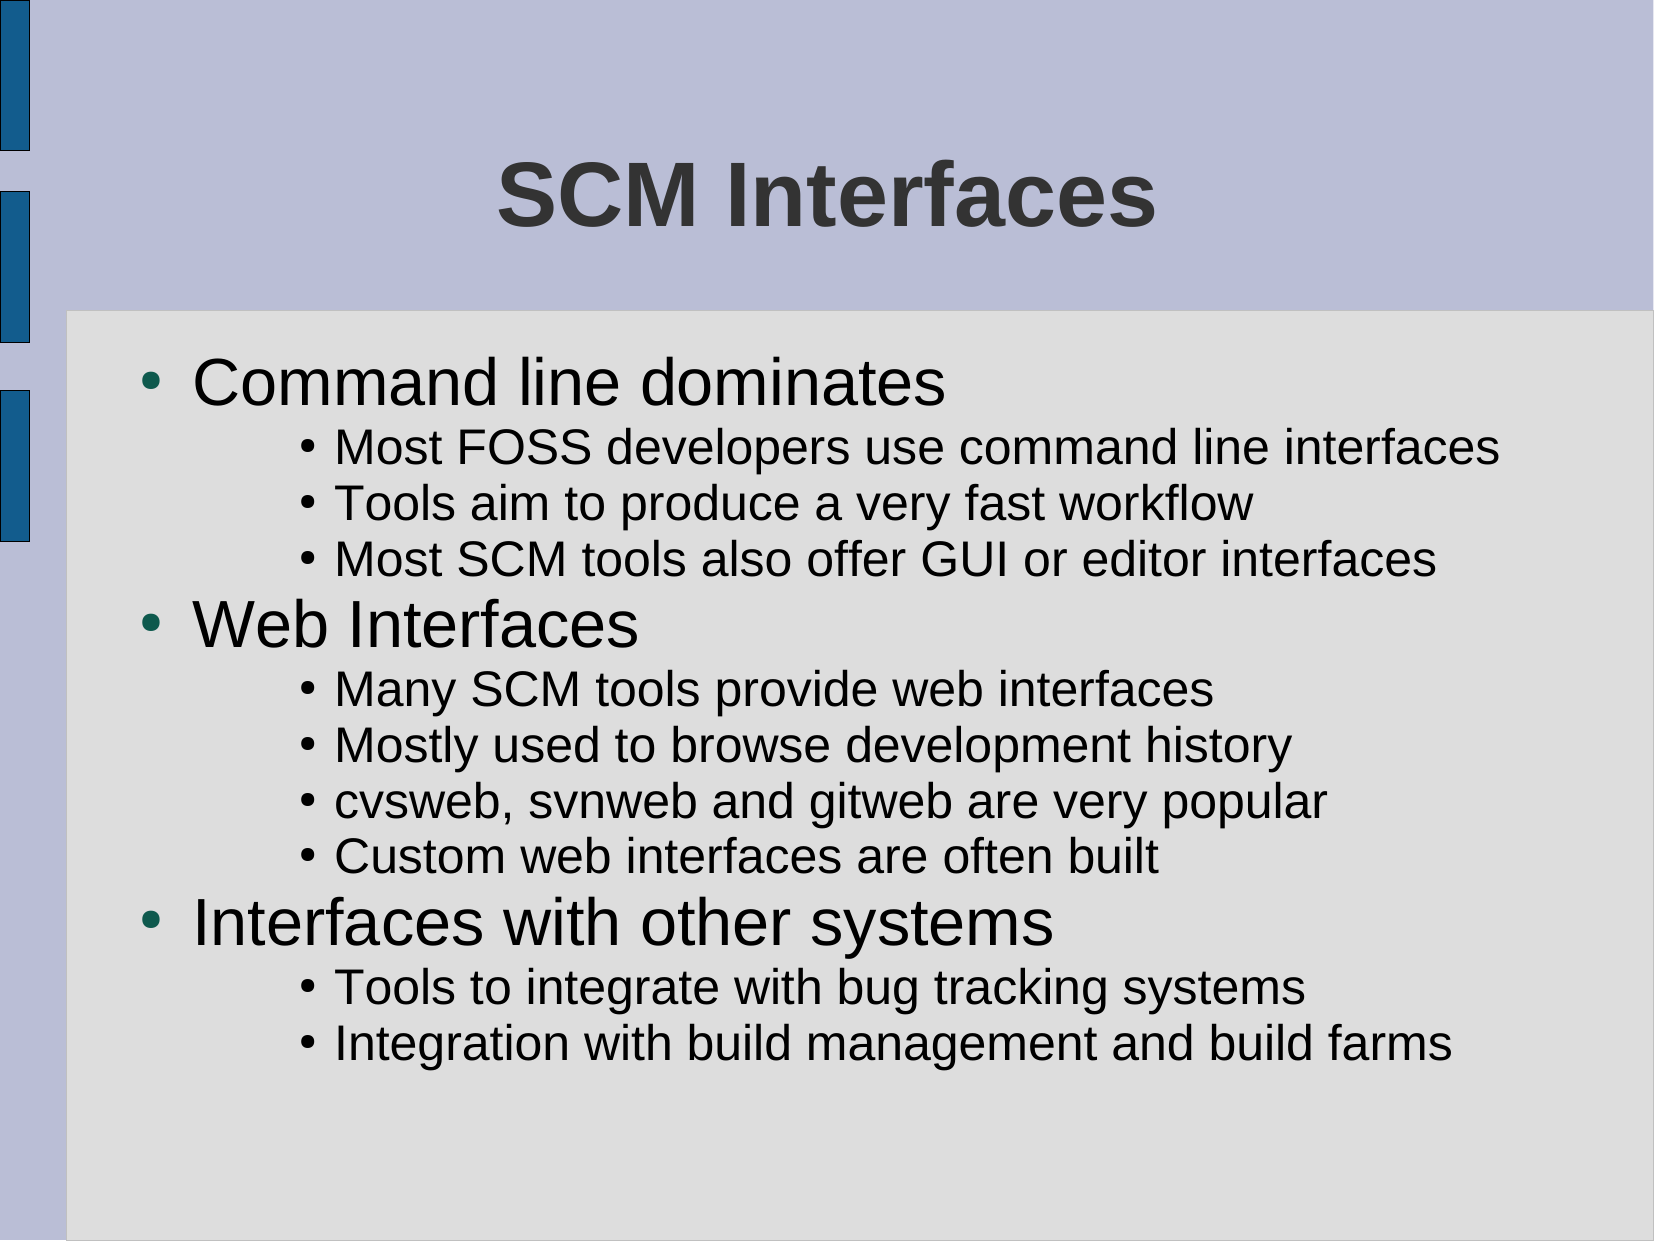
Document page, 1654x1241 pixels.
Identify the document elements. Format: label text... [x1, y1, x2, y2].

title SCM Interfaces [121, 98, 1534, 291]
list Command line dominates Most FOSS developers use command line interfaces Tools aim to produce a very fast workflow Most SCM tools also offer GUI or editor interfaces Web Interfaces Many SCM tools provide web interfaces Mostly used to browse development history cvsweb, svnweb and gitweb are very popular Custom web interfaces are often built Interfaces with other systems Tools to integrate with bug tracking systems Integration with build management and build farms [121, 344, 1534, 1112]
